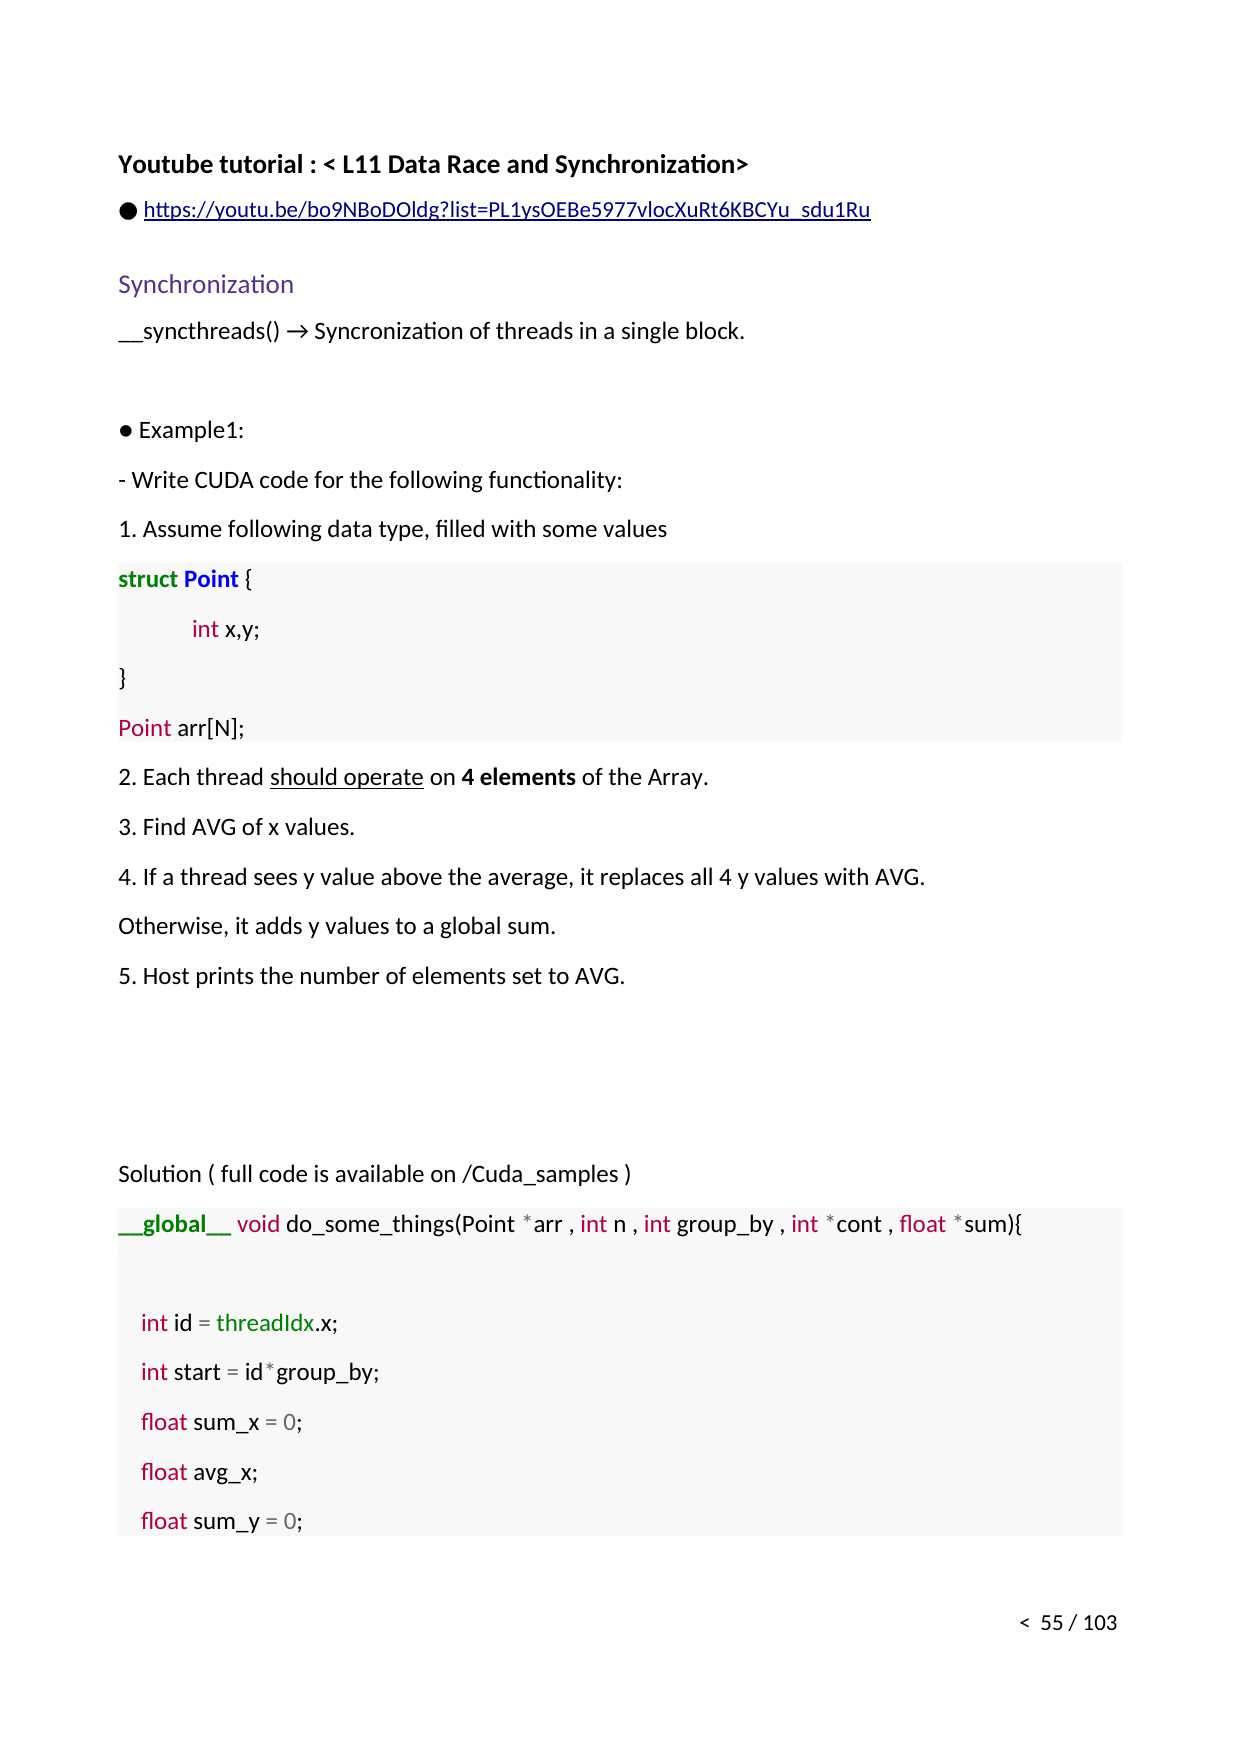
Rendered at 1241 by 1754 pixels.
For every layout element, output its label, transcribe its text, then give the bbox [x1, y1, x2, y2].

text int start = id*group_by; [118, 1356, 1122, 1387]
text ● https://youtu.be/bo9NBoDOldg?list=PL1ysOEBe5977vlocXuRt6KBCYu_sdu1Ru [118, 195, 1122, 223]
text Otherwise, it adds y values to a global sum. [118, 910, 1122, 941]
text int x,y; [118, 613, 1122, 643]
subtitle Synchronization [118, 268, 1122, 301]
text float sum_y = 0; [118, 1505, 1122, 1536]
text 1. Assume following data type, filled with some values [118, 513, 1122, 544]
text float sum_x = 0; [118, 1406, 1122, 1437]
text - Write CUDA code for the following functionality: [118, 464, 1122, 494]
text } [118, 662, 1122, 693]
text int id = threadIdx.x; [118, 1307, 1122, 1337]
text float avg_x; [118, 1456, 1122, 1486]
text Solution ( full code is available on /Cuda_samples ) [118, 1158, 1122, 1189]
text Point arr[N]; [118, 712, 1122, 742]
text 3. Find AVG of x values. [118, 811, 1122, 842]
text ● Example1: [118, 415, 1122, 445]
text 4. If a thread sees y value above the average, it replaces all 4 y values with AVG. [118, 861, 1122, 891]
text struct Point { [118, 563, 1122, 594]
subtitle Youtube tutorial : < L11 Data Race and Synchronization> [118, 148, 1122, 181]
text __global__ void do_some_things(Point *arr , int n , int group_by , int *cont , float *sum){ [118, 1208, 1122, 1238]
text __syncthreads() → Syncronization of threads in a single block. [118, 316, 1122, 346]
text 2. Each thread should operate on 4 elements of the Array. [118, 761, 1122, 792]
text 5. Host prints the number of elements set to AVG. [118, 960, 1122, 990]
